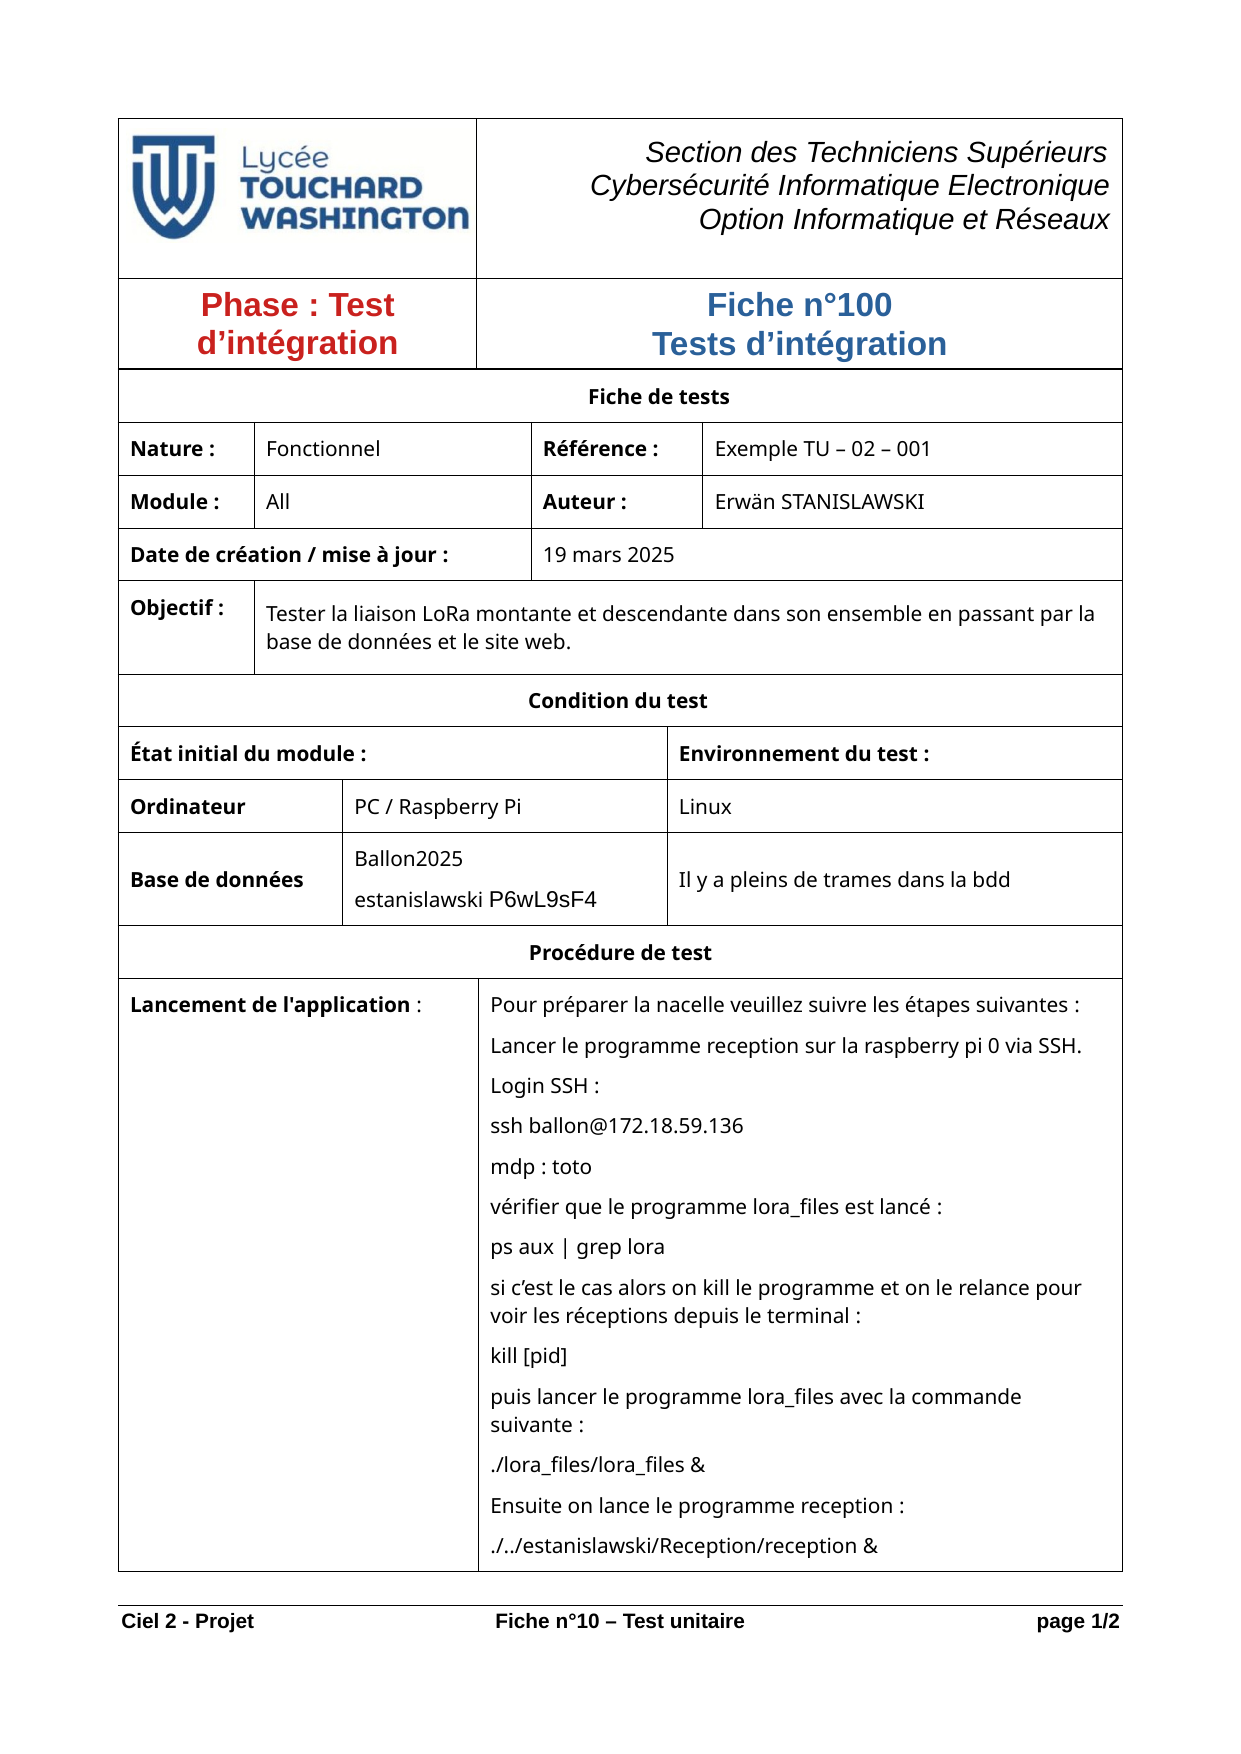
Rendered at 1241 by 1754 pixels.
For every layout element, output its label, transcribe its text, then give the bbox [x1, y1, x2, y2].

table_cell Linux [668, 780, 1122, 832]
table_cell Ballon2025 estanislawski P6wL9sF4 [343, 833, 667, 925]
table_header [119, 119, 476, 277]
table_cell État initial du module : [119, 727, 667, 779]
table_cell Auteur : [532, 476, 702, 527]
table_cell Fiche n°100 Tests d’intégration [477, 279, 1122, 368]
table_cell Condition du test [119, 675, 1122, 726]
table_cell Date de création / mise à jour : [119, 529, 531, 580]
table_header [477, 119, 1122, 277]
table_cell Exemple TU – 02 – 001 [703, 423, 1122, 475]
table_cell Pour préparer la nacelle veuillez suivre les étapes suivantes : Lancer le programme reception sur la raspberry pi 0 via SSH. Login SSH : ssh ballon@172.18.59.136 mdp : toto vérifier que le programme lora_files est lancé : ps aux | grep lora si c’est le cas alors on kill le programme et on le relance pour voir les réceptions depuis le terminal : kill [pid] puis lancer le programme lora_files avec la commande suivante : ./lora_files/lora_files & Ensuite on lance le programme reception : ./../estanislawski/Reception/reception & [479, 979, 1122, 1571]
picture [126, 128, 476, 243]
table_cell 19 mars 2025 [532, 529, 1122, 580]
table_cell Ordinateur [119, 780, 342, 832]
table_cell PC / Raspberry Pi [343, 780, 667, 832]
table_cell Objectif : [119, 581, 254, 673]
table_header Fiche de tests [119, 370, 1122, 422]
table_cell Lancement de l'application : [119, 979, 478, 1571]
table_cell All [255, 476, 531, 527]
table_cell Module : [119, 476, 254, 527]
table_cell Fonctionnel [255, 423, 531, 475]
table_cell Phase : Test d’intégration [119, 279, 476, 368]
table_cell Nature : [119, 423, 254, 475]
table_cell Base de données [119, 833, 342, 925]
table_cell Erwän STANISLAWSKI [703, 476, 1122, 527]
table_cell Tester la liaison LoRa montante et descendante dans son ensemble en passant par la base de données et le site web. [255, 581, 1122, 673]
table_cell Procédure de test [119, 926, 1122, 978]
table_cell Référence : [532, 423, 702, 475]
table_cell Il y a pleins de trames dans la bdd [668, 833, 1122, 925]
table_cell Environnement du test : [668, 727, 1122, 779]
